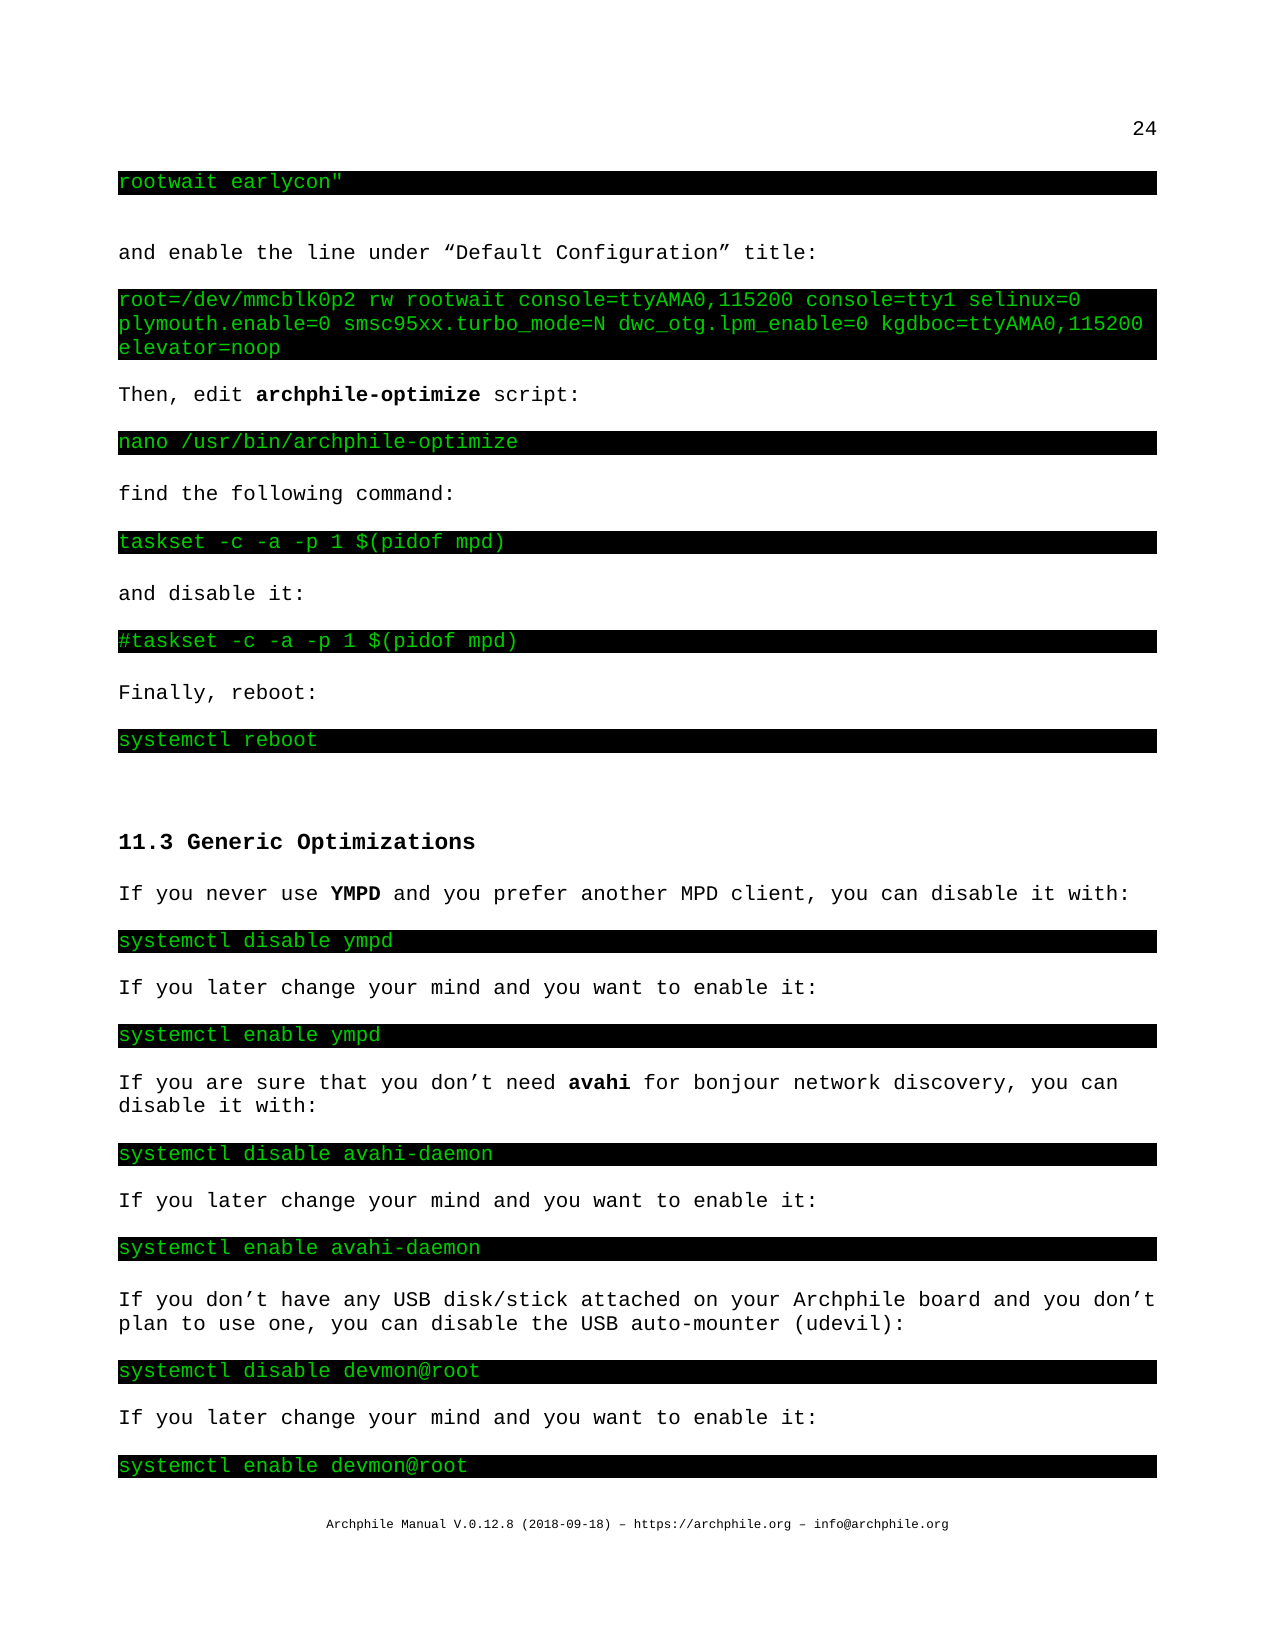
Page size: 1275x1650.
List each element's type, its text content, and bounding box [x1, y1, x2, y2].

text 11.3 Generic Optimizations [118, 831, 1157, 857]
text If you never use YMPD and you prefer another MPD client, you can disable it with: [118, 882, 1157, 906]
text systemctl enable devmon@root [118, 1455, 1157, 1478]
text Finally, reboot: [118, 682, 1157, 706]
text taskset -c -a -p 1 $(pidof mpd) [118, 531, 1157, 554]
text systemctl disable devmon@root [118, 1360, 1157, 1384]
text If you don’t have any USB disk/stick attached on your Archphile board and you don’t plan to use one, you can disable the USB auto-mounter (udevil): [118, 1289, 1157, 1336]
text If you later change your mind and you want to enable it: [118, 1407, 1157, 1431]
text If you later change your mind and you want to enable it: [118, 1190, 1157, 1213]
text Then, edit archphile-optimize script: [118, 384, 1157, 408]
text systemctl disable avahi-daemon [118, 1143, 1157, 1166]
text systemctl enable ympd [118, 1024, 1157, 1048]
text nano /usr/bin/archphile-optimize [118, 431, 1157, 455]
text systemctl disable ympd [118, 930, 1157, 953]
text If you later change your mind and you want to enable it: [118, 977, 1157, 1001]
text root=/dev/mmcblk0p2 rw rootwait console=ttyAMA0,115200 console=tty1 selinux=0 plymouth.enable=0 smsc95xx.turbo_mode=N dwc_otg.lpm_enable=0 kgdboc=ttyAMA0,115200 elevator=noop [118, 289, 1157, 360]
text find the following command: [118, 483, 1157, 507]
text If you are sure that you don’t need avahi for bonjour network discovery, you can disable it with: [118, 1072, 1157, 1119]
text #taskset -c -a -p 1 $(pidof mpd) [118, 630, 1157, 653]
text and disable it: [118, 583, 1157, 606]
text and enable the line under “Default Configuration” title: [118, 242, 1157, 266]
text systemctl reboot [118, 729, 1157, 753]
text systemctl enable avahi-daemon [118, 1237, 1157, 1261]
text rootwait earlycon" [118, 171, 1157, 195]
